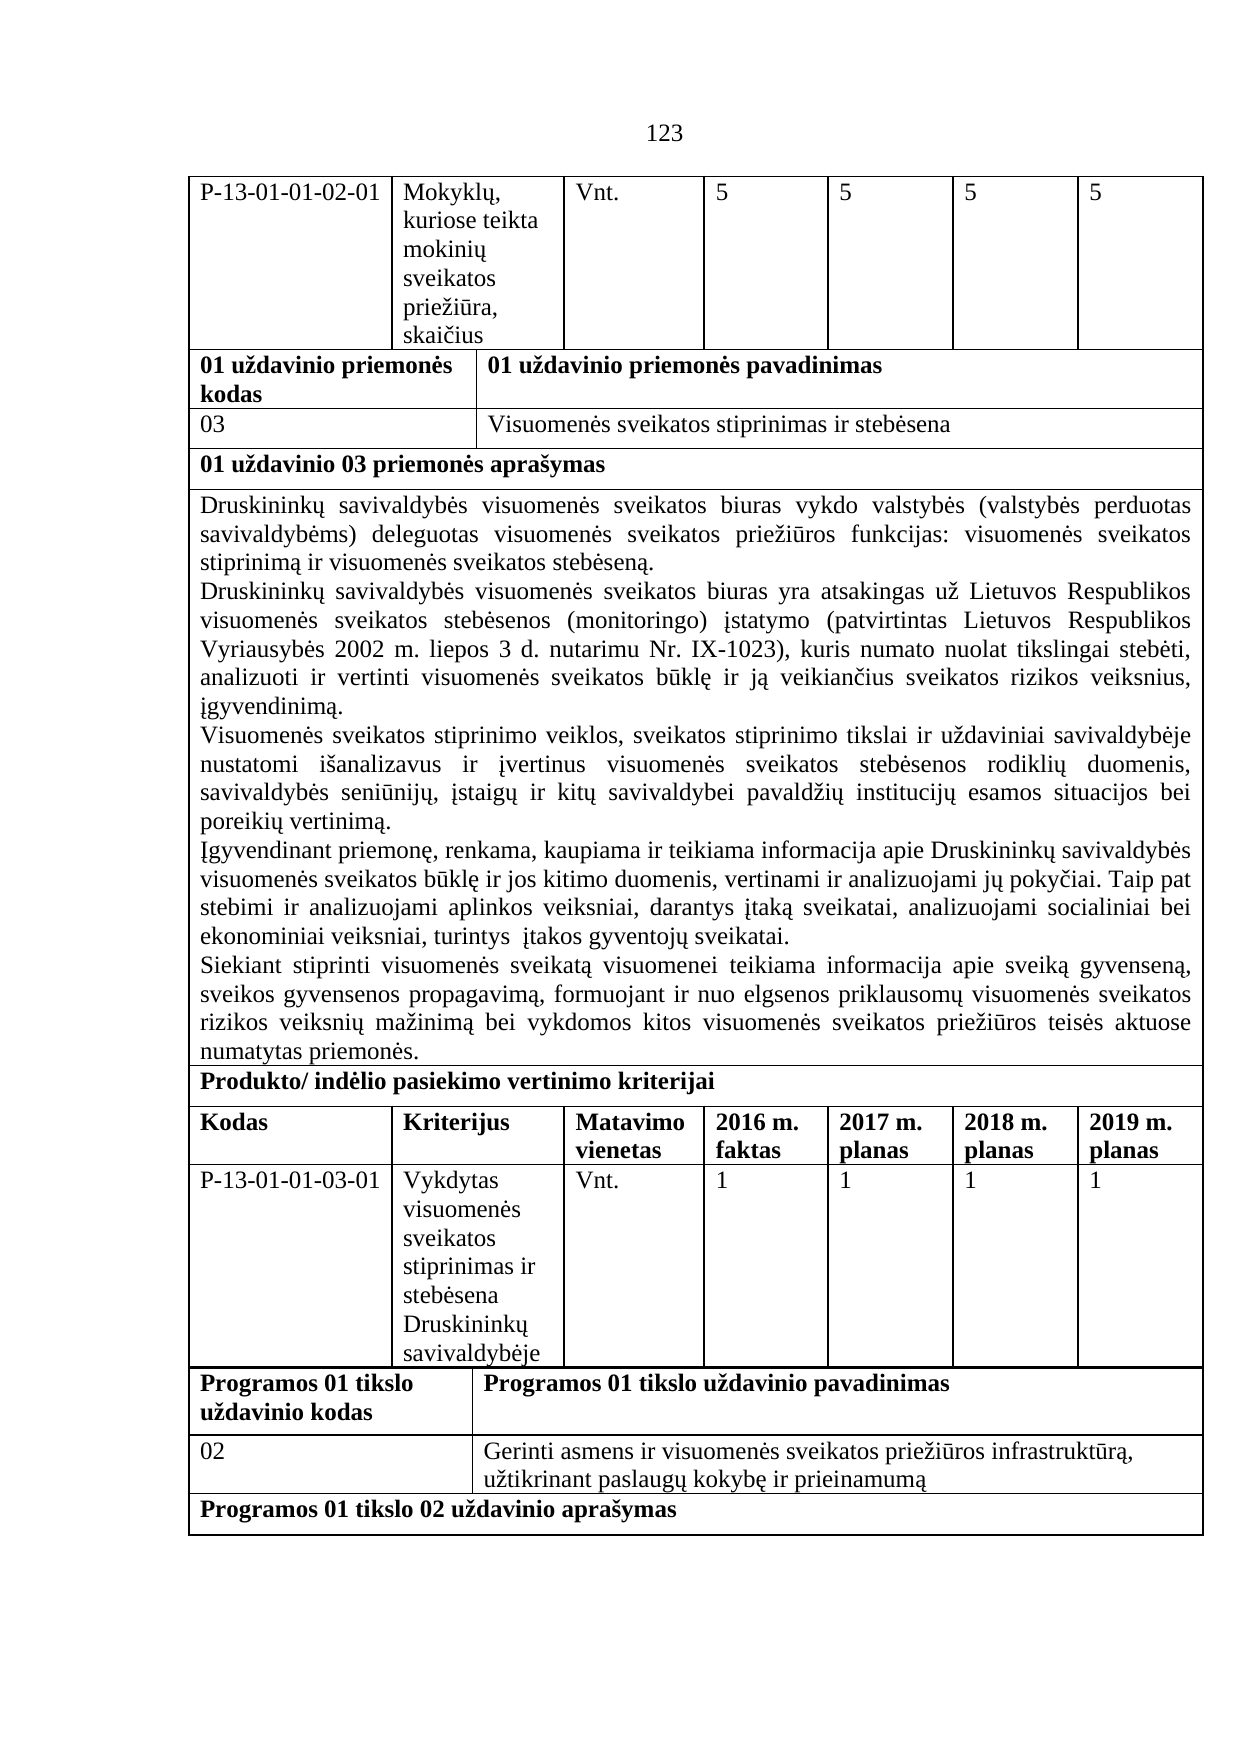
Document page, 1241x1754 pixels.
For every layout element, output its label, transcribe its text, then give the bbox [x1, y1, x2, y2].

table_cell 5 [954, 177, 1077, 349]
table_cell 5 [829, 177, 952, 349]
table_cell 1 [954, 1165, 1077, 1366]
table_cell 5 [705, 177, 827, 349]
table_cell 01 uždavinio priemonės pavadinimas [477, 350, 1202, 408]
table_cell Mokyklų, kuriose teikta mokinių sveikatos priežiūra, skaičius [393, 177, 563, 349]
table_cell Programos 01 tikslo uždavinio pavadinimas [473, 1369, 1202, 1434]
table_cell Produkto/ indėlio pasiekimo vertinimo kriterijai [190, 1066, 1202, 1106]
table_cell Programos 01 tikslo 02 uždavinio aprašymas [190, 1494, 1202, 1534]
table_cell Kodas [190, 1107, 391, 1164]
table_cell Druskininkų savivaldybės visuomenės sveikatos biuras vykdo valstybės (valstybės perduotas savivaldybėms) deleguotas visuomenės sveikatos priežiūros funkcijas: visuomenės sveikatos stiprinimą ir visuomenės sveikatos stebėseną. Druskininkų savivaldybės visuomenės sveikatos biuras yra atsakingas už Lietuvos Respublikos visuomenės sveikatos stebėsenos (monitoringo) įstatymo (patvirtintas Lietuvos Respublikos Vyriausybės 2002 m. liepos 3 d. nutarimu Nr. IX-1023), kuris numato nuolat tikslingai stebėti, analizuoti ir vertinti visuomenės sveikatos būklę ir ją veikiančius sveikatos rizikos veiksnius, įgyvendinimą. Visuomenės sveikatos stiprinimo veiklos, sveikatos stiprinimo tikslai ir uždaviniai savivaldybėje nustatomi išanalizavus ir įvertinus visuomenės sveikatos stebėsenos rodiklių duomenis, savivaldybės seniūnijų, įstaigų ir kitų savivaldybei pavaldžių institucijų esamos situacijos bei poreikių vertinimą. Įgyvendinant priemonę, renkama, kaupiama ir teikiama informacija apie Druskininkų savivaldybės visuomenės sveikatos būklę ir jos kitimo duomenis, vertinami ir analizuojami jų pokyčiai. Taip pat stebimi ir analizuojami aplinkos veiksniai, darantys įtaką sveikatai, analizuojami socialiniai bei ekonominiai veiksniai, turintys įtakos gyventojų sveikatai. Siekiant stiprinti visuomenės sveikatą visuomenei teikiama informacija apie sveiką gyvenseną, sveikos gyvensenos propagavimą, formuojant ir nuo elgsenos priklausomų visuomenės sveikatos rizikos veiksnių mažinimą bei vykdomos kitos visuomenės sveikatos priežiūros teisės aktuose numatytas priemonės. [190, 490, 1202, 1065]
table_cell Vykdytas visuomenės sveikatos stiprinimas ir stebėsena Druskininkų savivaldybėje [393, 1165, 563, 1366]
table_cell Programos 01 tikslo uždavinio kodas [190, 1369, 472, 1434]
table_cell Vnt. [565, 1165, 703, 1366]
table_cell 5 [1079, 177, 1202, 349]
table_cell 03 [190, 409, 476, 448]
table_cell 2016 m. faktas [705, 1107, 827, 1164]
table_cell 01 uždavinio 03 priemonės aprašymas [190, 449, 1202, 489]
table_cell P-13-01-01-03-01 [190, 1165, 391, 1366]
table_cell Kriterijus [393, 1107, 563, 1164]
table_cell Gerinti asmens ir visuomenės sveikatos priežiūros infrastruktūrą, užtikrinant paslaugų kokybę ir prieinamumą [473, 1436, 1202, 1493]
table_cell P-13-01-01-02-01 [190, 177, 391, 349]
table_cell Visuomenės sveikatos stiprinimas ir stebėsena [477, 409, 1202, 448]
table_cell 1 [829, 1165, 952, 1366]
table_cell Vnt. [565, 177, 703, 349]
table_cell 01 uždavinio priemonės kodas [190, 350, 476, 408]
table_cell 1 [1079, 1165, 1202, 1366]
table_cell 02 [190, 1436, 472, 1493]
table_cell 2018 m. planas [954, 1107, 1077, 1164]
table_cell 1 [705, 1165, 827, 1366]
table_cell 2017 m. planas [829, 1107, 952, 1164]
table_cell 2019 m. planas [1079, 1107, 1202, 1164]
table_cell Matavimo vienetas [565, 1107, 703, 1164]
